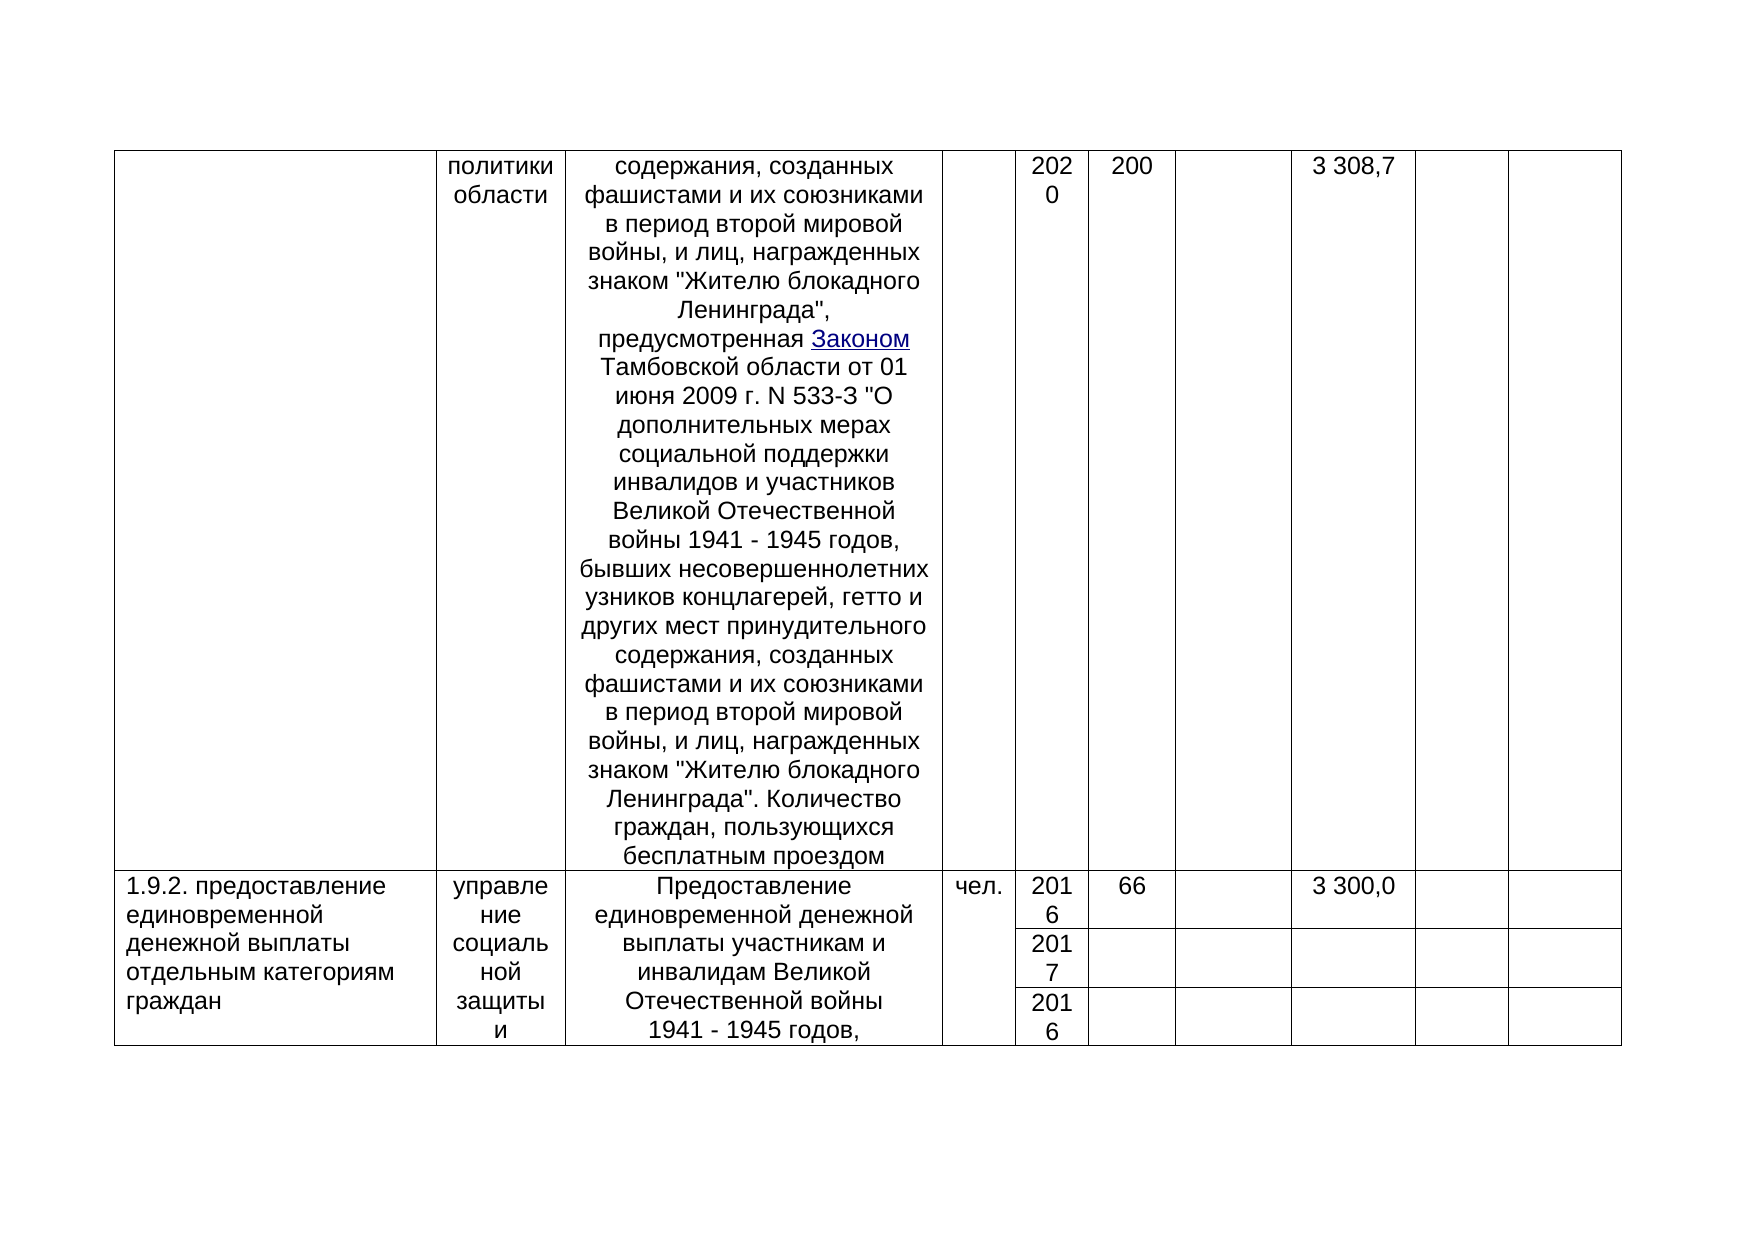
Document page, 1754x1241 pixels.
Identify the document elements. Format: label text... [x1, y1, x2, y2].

table_cell [1509, 929, 1621, 987]
table_cell [1416, 929, 1508, 987]
table_cell чел. [943, 871, 1015, 1045]
table_cell 2016 [1016, 988, 1088, 1045]
table_cell [1089, 929, 1175, 987]
table_cell 2020 [1016, 151, 1088, 870]
table_cell [1509, 151, 1621, 870]
table_cell 1.9.2. предоставление единовременной денежной выплаты отдельным категориям граждан [115, 871, 436, 1045]
table_cell [1416, 988, 1508, 1045]
table_cell 200 [1089, 151, 1175, 870]
table_cell [1292, 988, 1415, 1045]
table_cell [1509, 988, 1621, 1045]
table_cell содержания, созданных фашистами и их союзниками в период второй мировой войны, и лиц, награжденных знаком "Жителю блокадного Ленинграда", предусмотренная Законом Тамбовской области от 01 июня 2009 г. N 533-З "О дополнительных мерах социальной поддержки инвалидов и участников Великой Отечественной войны 1941 - 1945 годов, бывших несовершеннолетних узников концлагерей, гетто и других мест принудительного содержания, созданных фашистами и их союзниками в период второй мировой войны, и лиц, награжденных знаком "Жителю блокадного Ленинграда". Количество граждан, пользующихся бесплатным проездом [566, 151, 942, 870]
table_cell 3 308,7 [1292, 151, 1415, 870]
table_cell [1176, 988, 1291, 1045]
table_cell [1176, 151, 1291, 870]
table_cell Предоставление единовременной денежной выплаты участникам и инвалидам Великой Отечественной войны 1941 - 1945 годов, [566, 871, 942, 1045]
table_cell 66 [1089, 871, 1175, 928]
table_cell 2017 [1016, 929, 1088, 987]
table_cell [1292, 929, 1415, 987]
table_cell [115, 151, 436, 870]
table_cell [1416, 151, 1508, 870]
table_cell [1176, 871, 1291, 928]
table_cell управление социальной защиты и [437, 871, 565, 1045]
table_cell 2016 [1016, 871, 1088, 928]
table_cell политики области [437, 151, 565, 870]
table_cell [943, 151, 1015, 870]
table_cell 3 300,0 [1292, 871, 1415, 928]
table_cell [1089, 988, 1175, 1045]
table_cell [1176, 929, 1291, 987]
table_cell [1509, 871, 1621, 928]
table_cell [1416, 871, 1508, 928]
